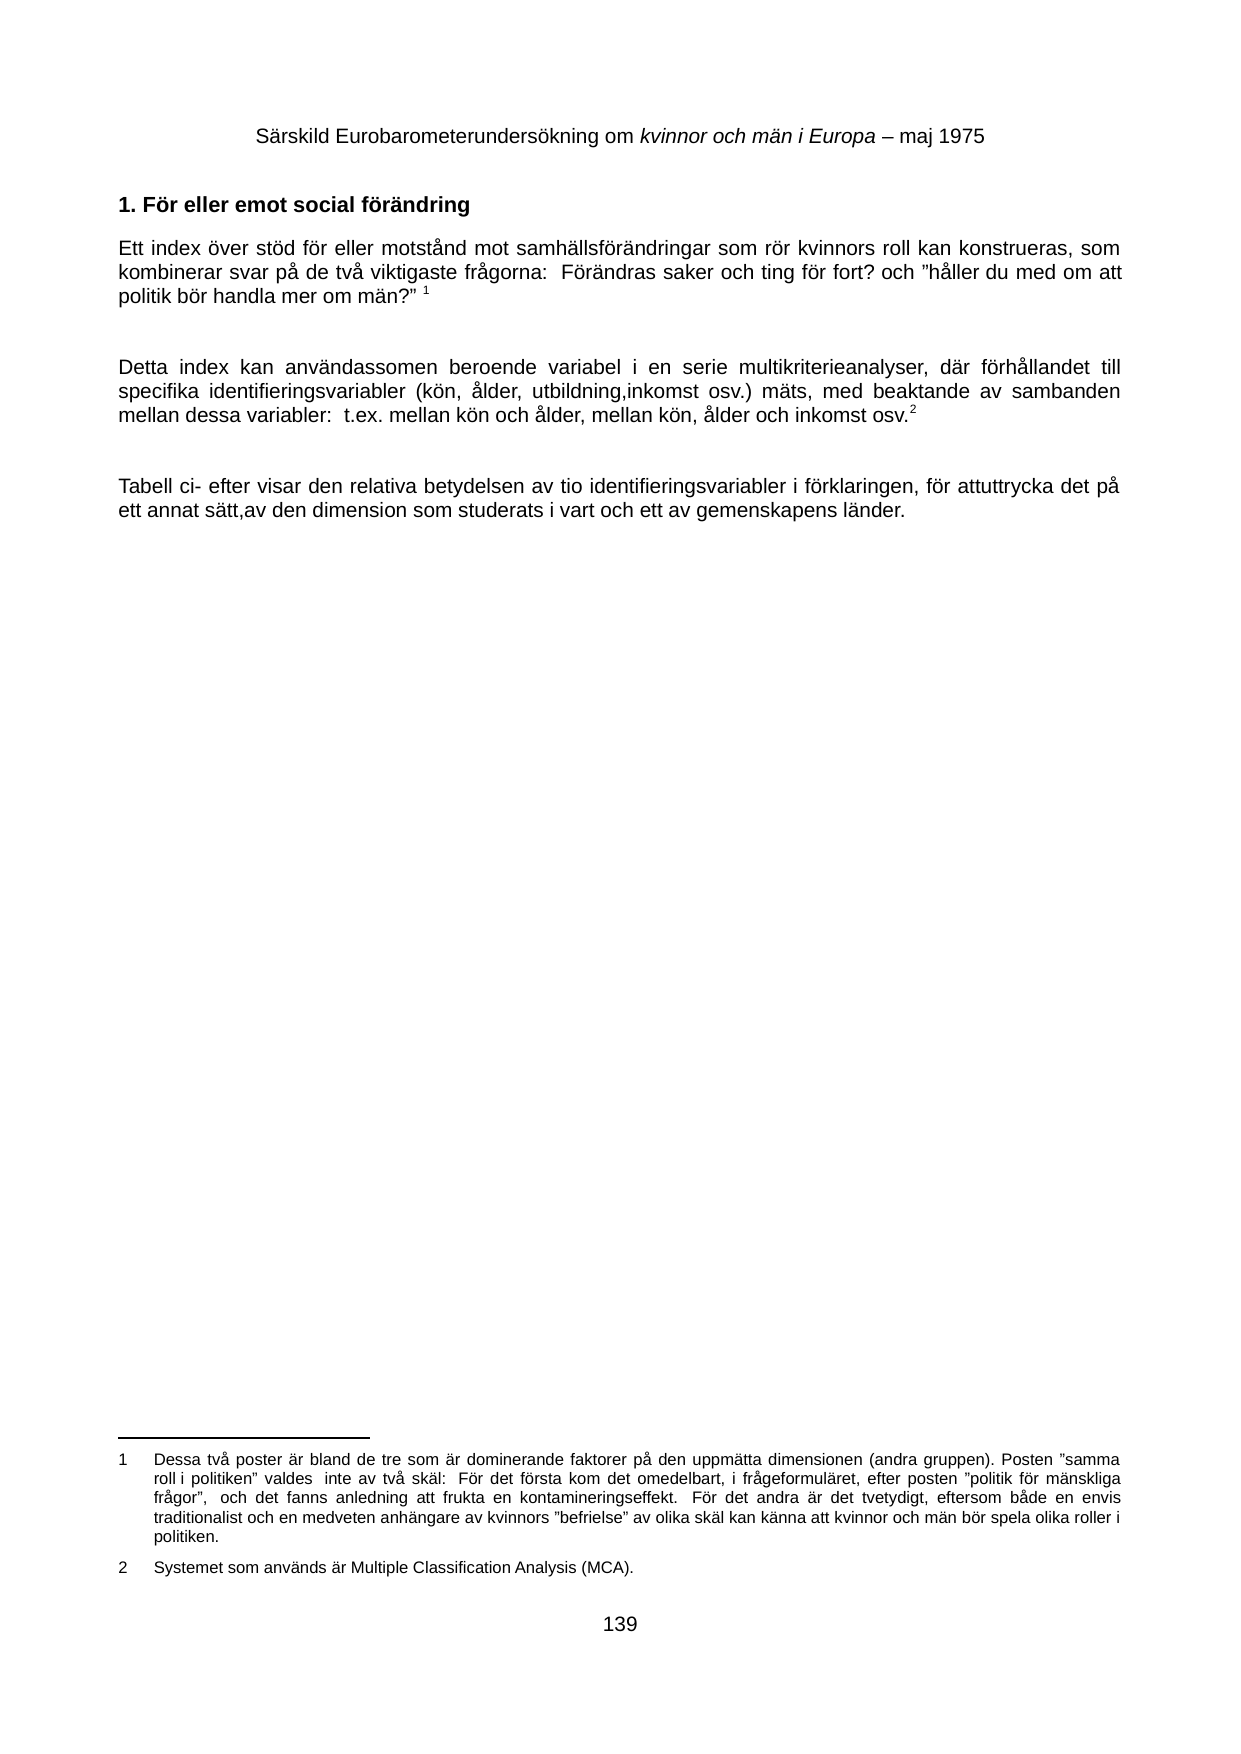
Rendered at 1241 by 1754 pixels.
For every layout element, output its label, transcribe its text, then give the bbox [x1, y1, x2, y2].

text Ett index över stöd för eller motstånd mot samhällsförändringar som rör kvinnors roll kan konstrueras, som kombinerar svar på de två viktigaste frågorna: Förändras saker och ting för fort? och ”håller du med om att politik bör handla mer om män?” [118, 236, 1122, 307]
text Systemet som används är Multiple Classification Analysis (MCA). [118, 1557, 1122, 1577]
subtitle 1. För eller emot social förändring [118, 192, 1122, 217]
text Tabell ci- efter visar den relativa betydelsen av tio identifieringsvariabler i förklaringen, för attuttrycka det på ett annat sätt,av den dimension som studerats i vart och ett av gemenskapens länder. [118, 474, 1122, 522]
text Dessa två poster är bland de tre som är dominerande faktorer på den uppmätta dimensionen (andra gruppen). Posten ”samma roll i politiken” valdes inte av två skäl: För det första kom det omedelbart, i frågeformuläret, efter posten ”politik för mänskliga frågor”, och det fanns anledning att frukta en kontamineringseffekt. För det andra är det tvetydigt, eftersom både en envis traditionalist och en medveten anhängare av kvinnors ”befrielse” av olika skäl kan känna att kvinnor och män bör spela olika roller i politiken. [118, 1450, 1122, 1546]
text Detta index kan användassomen beroende variabel i en serie multikriterieanalyser, där förhållandet till specifika identifieringsvariabler (kön, ålder, utbildning,inkomst osv.) mäts, med beaktande av sambanden mellan dessa variabler: t.ex. mellan kön och ålder, mellan kön, ålder och inkomst osv. [118, 355, 1122, 427]
